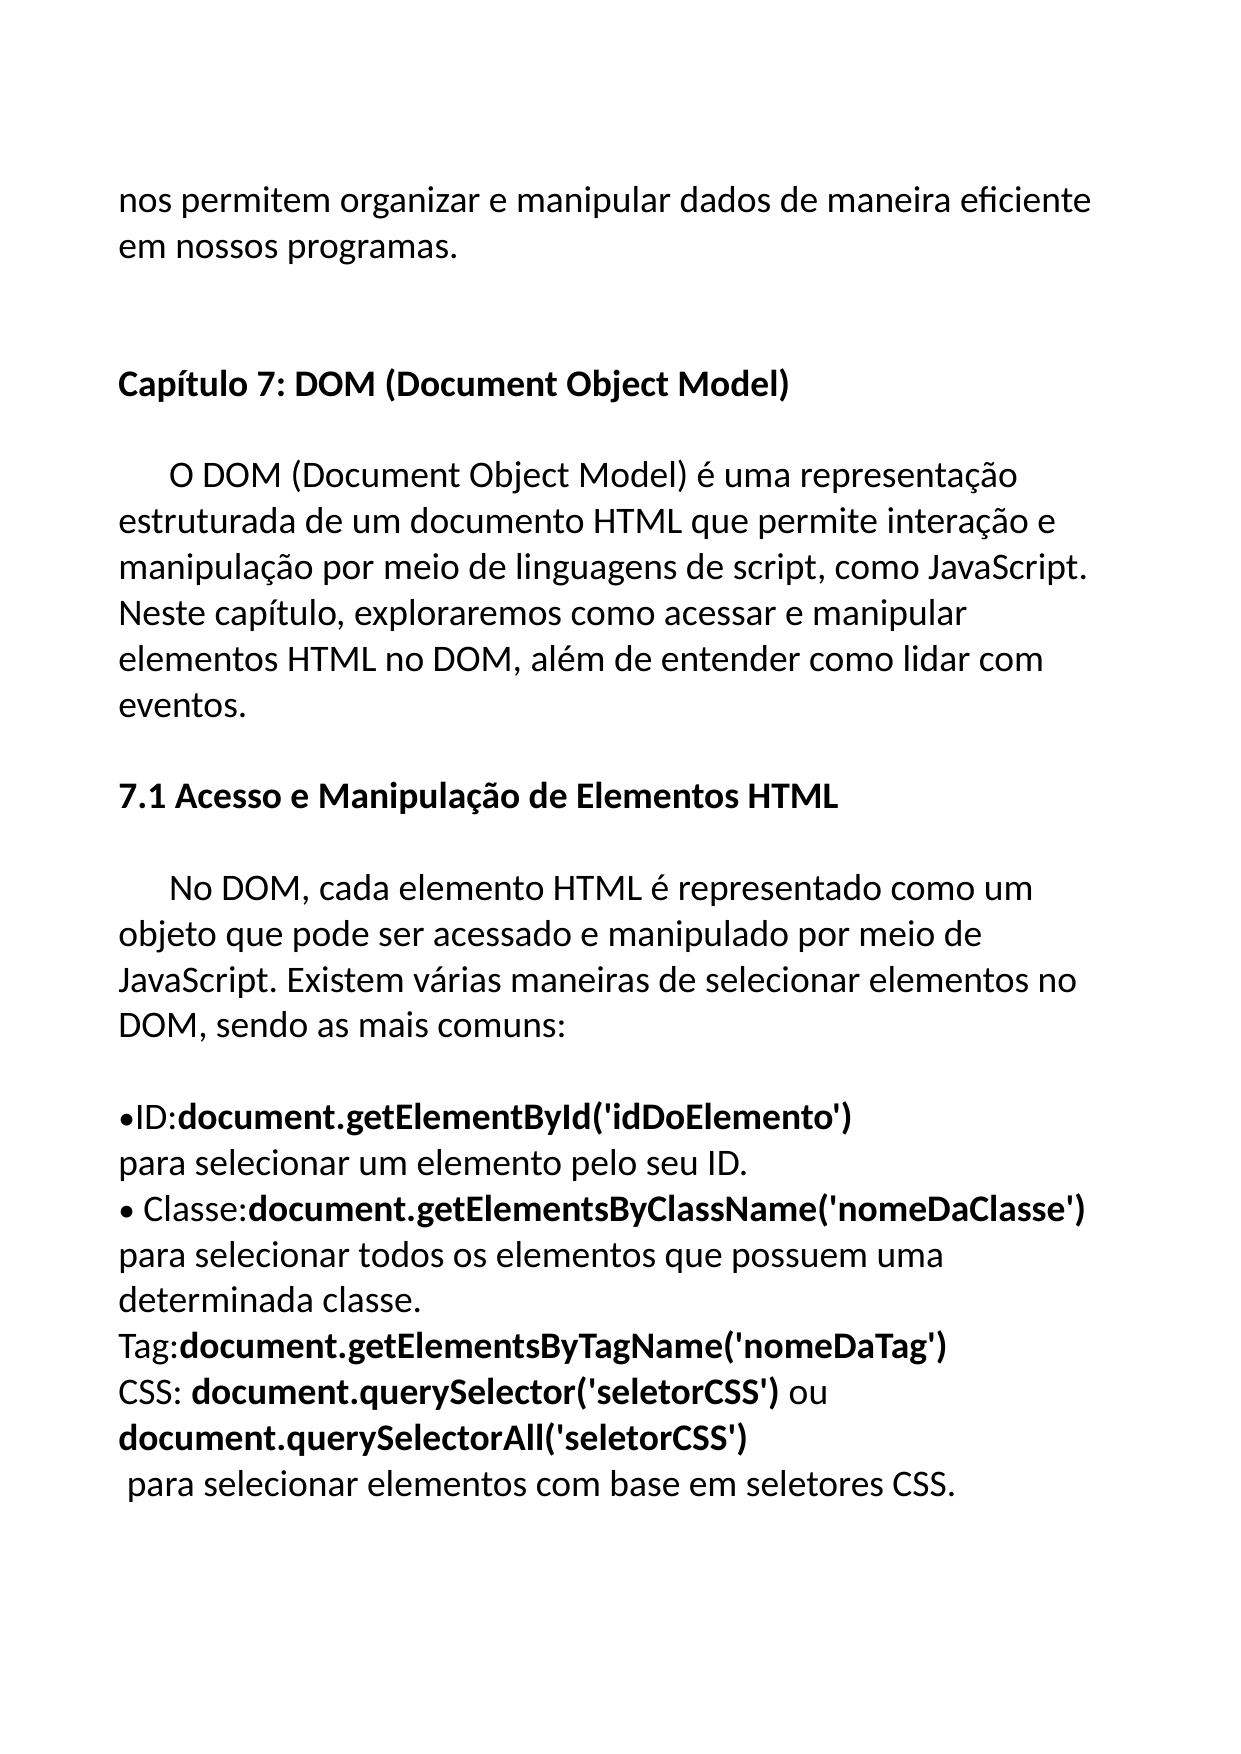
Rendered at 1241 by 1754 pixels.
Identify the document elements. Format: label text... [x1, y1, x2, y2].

text CSS: document.querySelector('seletorCSS') ou document.querySelectorAll('seletorCSS') [118, 1368, 1122, 1460]
text O DOM (Document Object Model) é uma representação estruturada de um documento HTML que permite interação e manipulação por meio de linguagens de script, como JavaScript. Neste capítulo, exploraremos como acessar e manipular elementos HTML no DOM, além de entender como lidar com eventos. [118, 451, 1122, 726]
text No DOM, cada elemento HTML é representado como um objeto que pode ser acessado e manipulado por meio de JavaScript. Existem várias maneiras de selecionar elementos no DOM, sendo as mais comuns: [118, 864, 1122, 1047]
text Capítulo 7: DOM (Document Object Model) [118, 360, 1122, 406]
text Tag:document.getElementsByTagName('nomeDaTag') [118, 1322, 1122, 1368]
text • Classe:document.getElementsByClassName('nomeDaClasse') [118, 1185, 1122, 1231]
text nos permitem organizar e manipular dados de maneira eficiente em nossos programas. [118, 176, 1122, 268]
text para selecionar todos os elementos que possuem uma determinada classe. [118, 1231, 1122, 1322]
text para selecionar elementos com base em seletores CSS. [118, 1460, 1122, 1506]
text para selecionar um elemento pelo seu ID. [118, 1139, 1122, 1185]
text •ID:document.getElementById('idDoElemento') [118, 1093, 1122, 1139]
text 7.1 Acesso e Manipulação de Elementos HTML [118, 772, 1122, 818]
